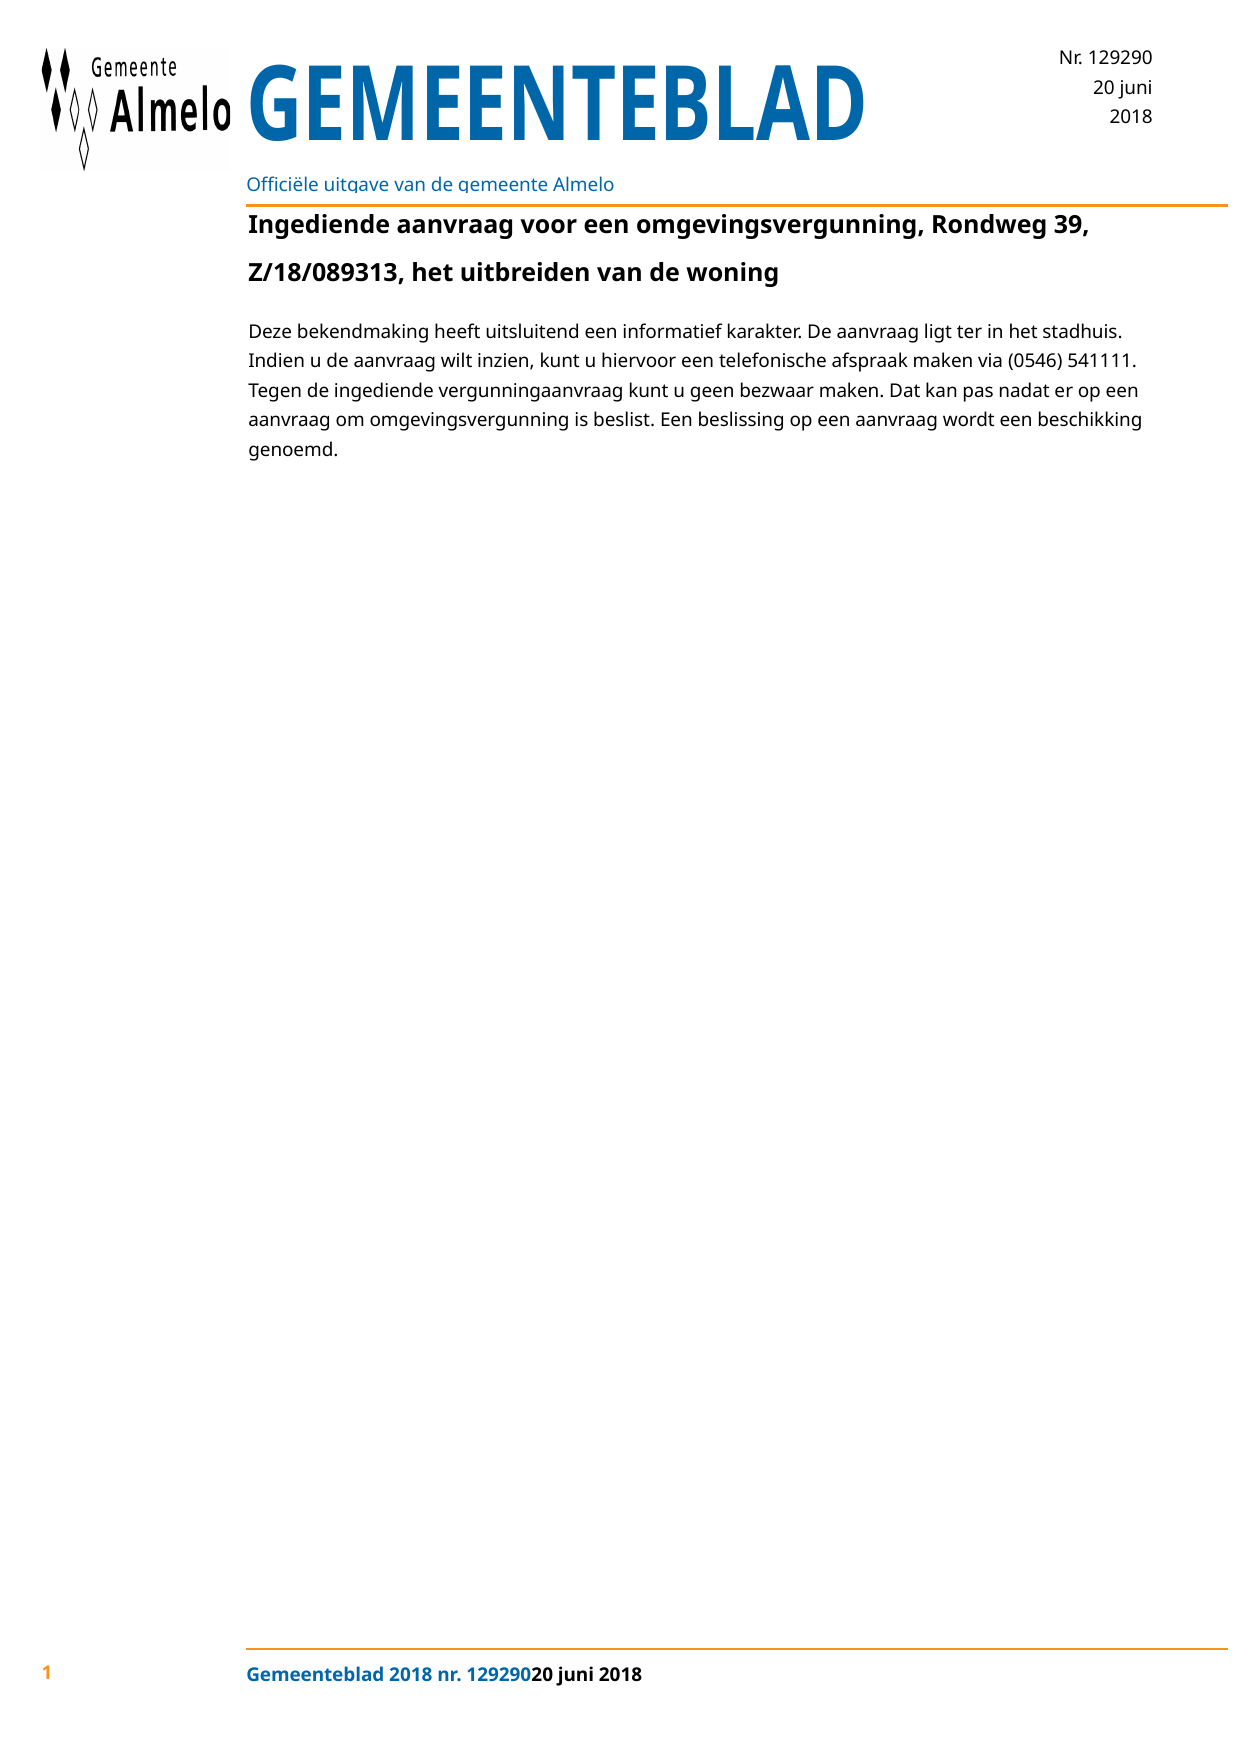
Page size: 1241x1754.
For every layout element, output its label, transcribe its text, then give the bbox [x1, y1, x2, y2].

text Deze bekendmaking heeft uitsluitend een informatief karakter. De aanvraag ligt ter in het stadhuis. Indien u de aanvraag wilt inzien, kunt u hiervoor een telefonische afspraak maken via (0546) 541111. Tegen de ingediende vergunningaanvraag kunt u geen bezwaar maken. Dat kan pas nadat er op een aanvraag om omgevingsvergunning is beslist. Een beslissing op een aanvraag wordt een beschikking genoemd. [248, 318, 1152, 462]
text Ingediende aanvraag voor een omgevingsvergunning, Rondweg 39, Z/18/089313, het uitbreiden van de woning [248, 207, 1152, 288]
picture [41, 47, 231, 172]
